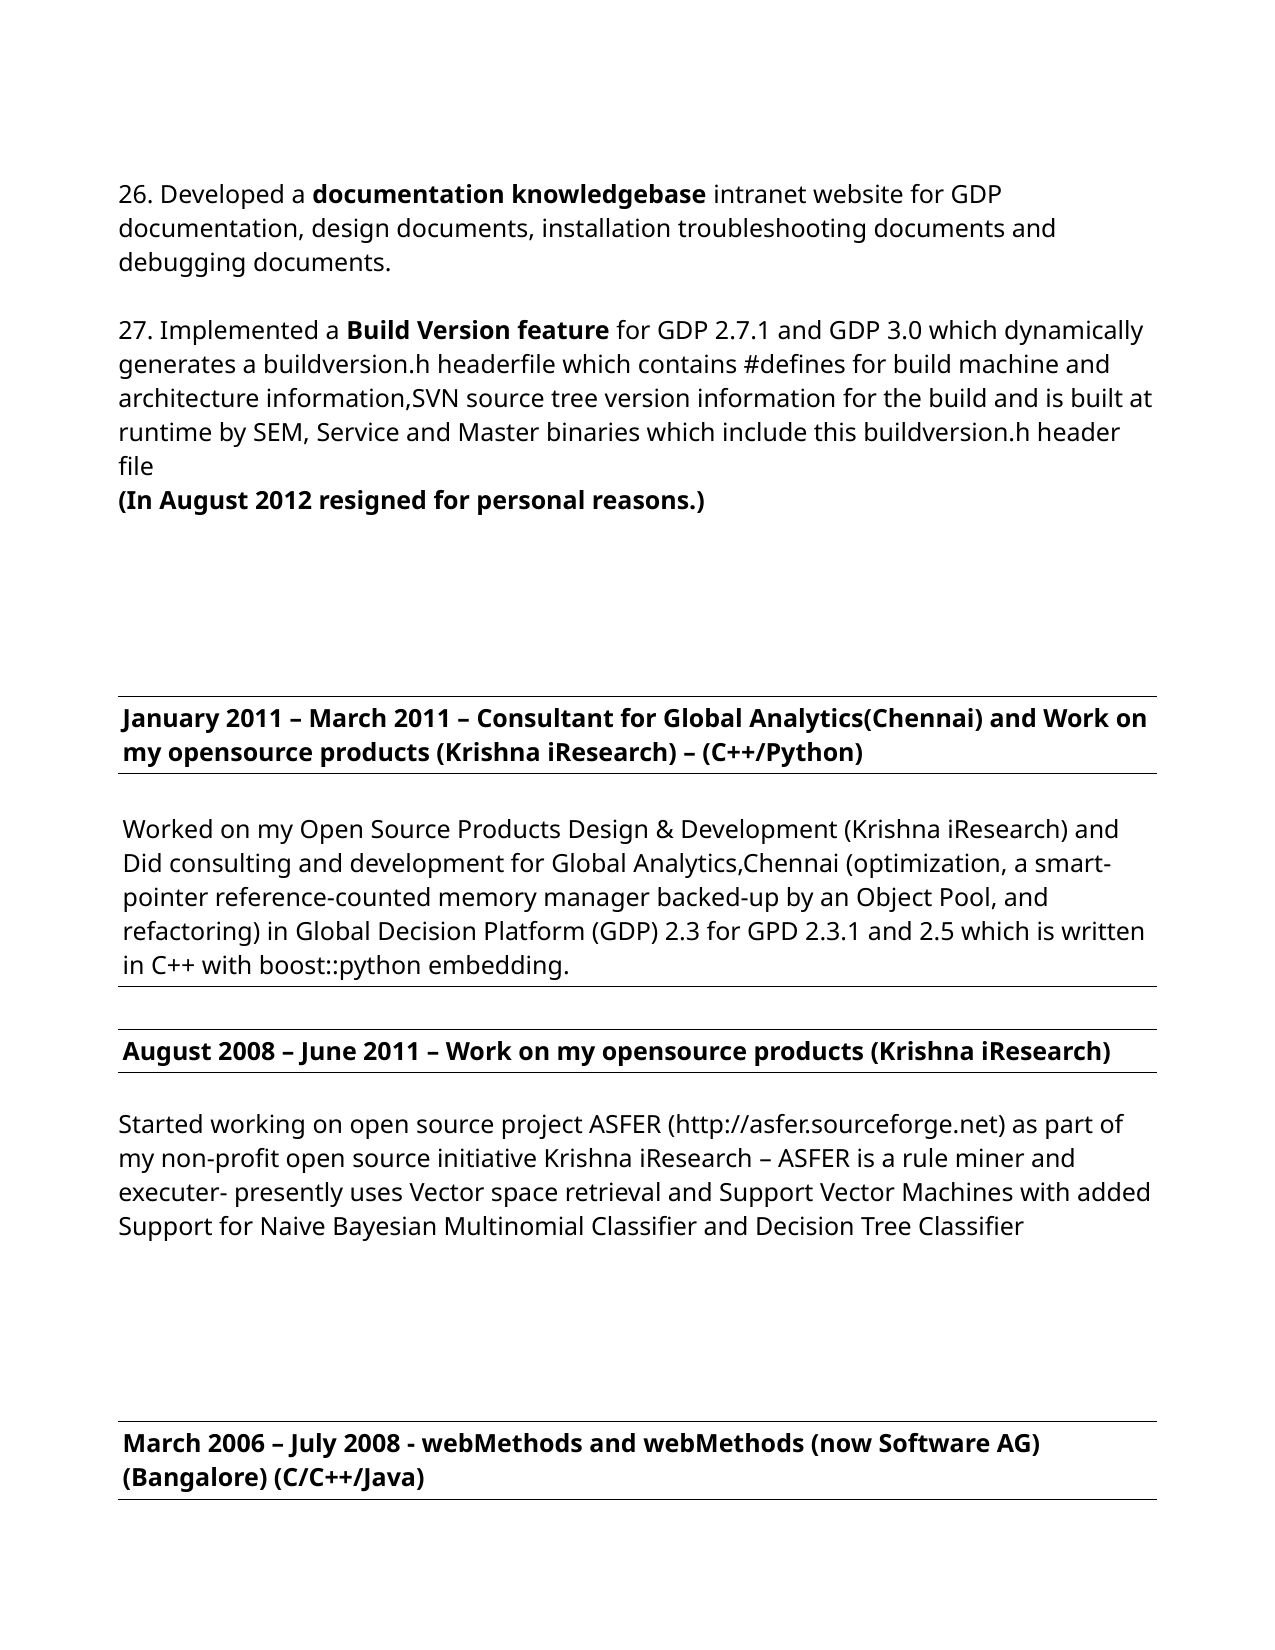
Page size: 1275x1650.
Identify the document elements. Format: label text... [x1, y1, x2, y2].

text August 2008 – June 2011 – Work on my opensource products (Krishna iResearch) [118, 1030, 1157, 1072]
text Worked on my Open Source Products Design & Development (Krishna iResearch) and Did consulting and development for Global Analytics,Chennai (optimization, a smart-pointer reference-counted memory manager backed-up by an Object Pool, and refactoring) in Global Decision Platform (GDP) 2.3 for GPD 2.3.1 and 2.5 which is written in C++ with boost::python embedding. [118, 807, 1157, 986]
text Started working on open source project ASFER (http://asfer.sourceforge.net) as part of my non-profit open source initiative Krishna iResearch – ASFER is a rule miner and executer- presently uses Vector space retrieval and Support Vector Machines with added Support for Naive Bayesian Multinomial Classifier and Decision Tree Classifier [118, 1106, 1157, 1242]
text January 2011 – March 2011 – Consultant for Global Analytics(Chennai) and Work on my opensource products (Krishna iResearch) – (C++/Python) [118, 697, 1157, 773]
text March 2006 – July 2008 - webMethods and webMethods (now Software AG) (Bangalore) (C/C++/Java) [118, 1422, 1157, 1499]
text (In August 2012 resigned for personal reasons.) [118, 483, 1157, 517]
text 26. Developed a documentation knowledgebase intranet website for GDP documentation, design documents, installation troubleshooting documents and debugging documents. [118, 176, 1157, 278]
text 27. Implemented a Build Version feature for GDP 2.7.1 and GDP 3.0 which dynamically generates a buildversion.h headerfile which contains #defines for build machine and architecture information,SVN source tree version information for the build and is built at runtime by SEM, Service and Master binaries which include this buildversion.h header file [118, 313, 1157, 483]
